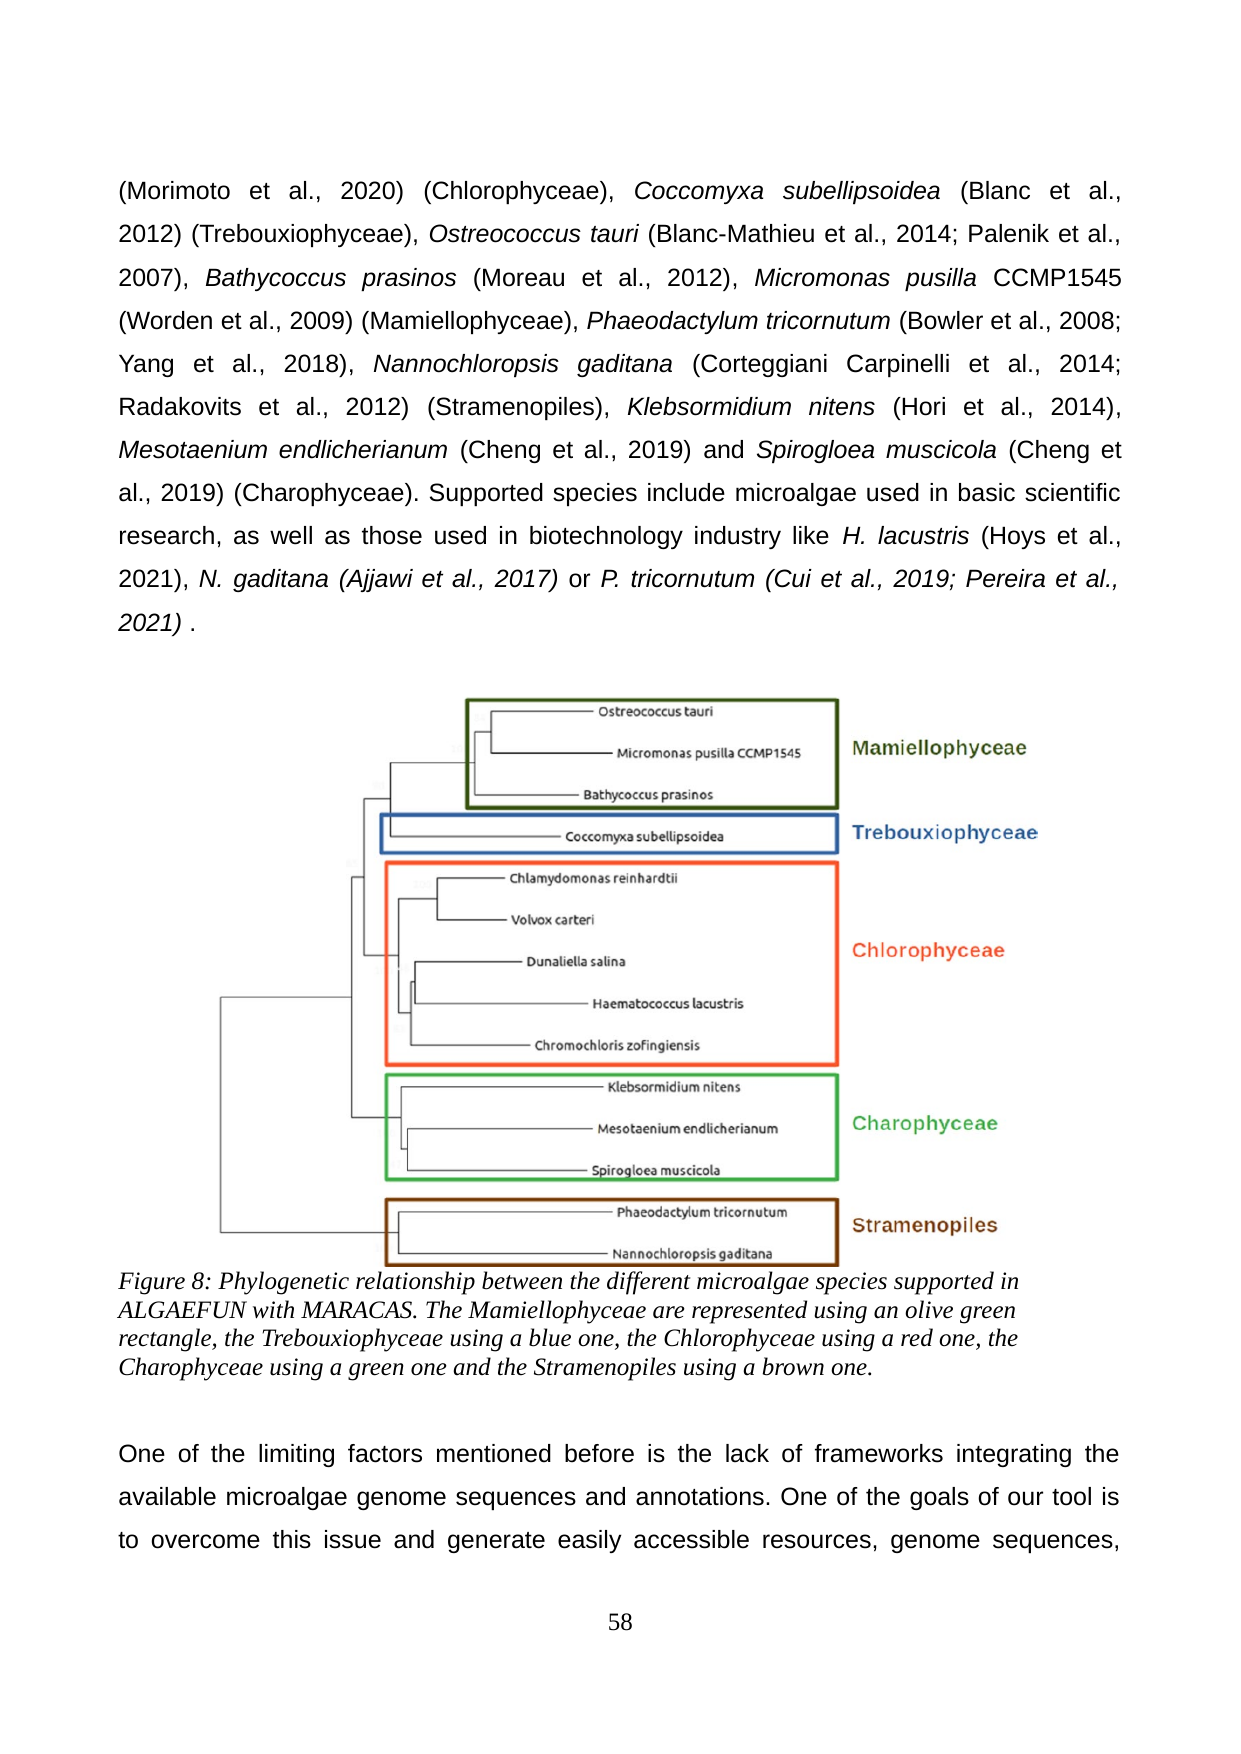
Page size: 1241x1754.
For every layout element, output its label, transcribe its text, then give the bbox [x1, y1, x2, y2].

text Figure 8: Phylogenetic relationship between the different microalgae species supported in ALGAEFUN with MARACAS. The Mamiellophyceae are represented using an olive green rectangle, the Trebouxiophyceae using a blue one, the Chlorophyceae using a red one, the Charophyceae using a green one and the Stramenopiles using a brown one. [118, 1267, 1122, 1381]
text One of the limiting factors mentioned before is the lack of frameworks integrating the available microalgae genome sequences and annotations. One of the goals of our tool is to overcome this issue and generate easily accessible resources, genome sequences, [118, 1438, 1122, 1553]
picture [118, 686, 1123, 1267]
text (Morimoto et al., 2020)⁠ (Chlorophyceae), Coccomyxa subellipsoidea (Blanc et al., 2012)⁠ (Trebouxiophyceae), Ostreococcus tauri (Blanc-Mathieu et al., 2014; Palenik et al., 2007)⁠, Bathycoccus prasinos (Moreau et al., 2012)⁠, Micromonas pusilla CCMP1545 (Worden et al., 2009)⁠ (Mamiellophyceae), Phaeodactylum tricornutum (Bowler et al., 2008; Yang et al., 2018)⁠, Nannochloropsis gaditana (Corteggiani Carpinelli et al., 2014; Radakovits et al., 2012)⁠ (Stramenopiles), Klebsormidium nitens (Hori et al., 2014)⁠, Mesotaenium endlicherianum (Cheng et al., 2019)⁠ and Spirogloea muscicola (Cheng et al., 2019)⁠ (Charophyceae). Supported species include microalgae used in basic scientific research, as well as those used in biotechnology industry like H. lacustris (Hoys et al., 2021)⁠, N. gaditana (Ajjawi et al., 2017)⁠ or P. tricornutum (Cui et al., 2019; Pereira et al., 2021)⁠ . [118, 176, 1122, 636]
